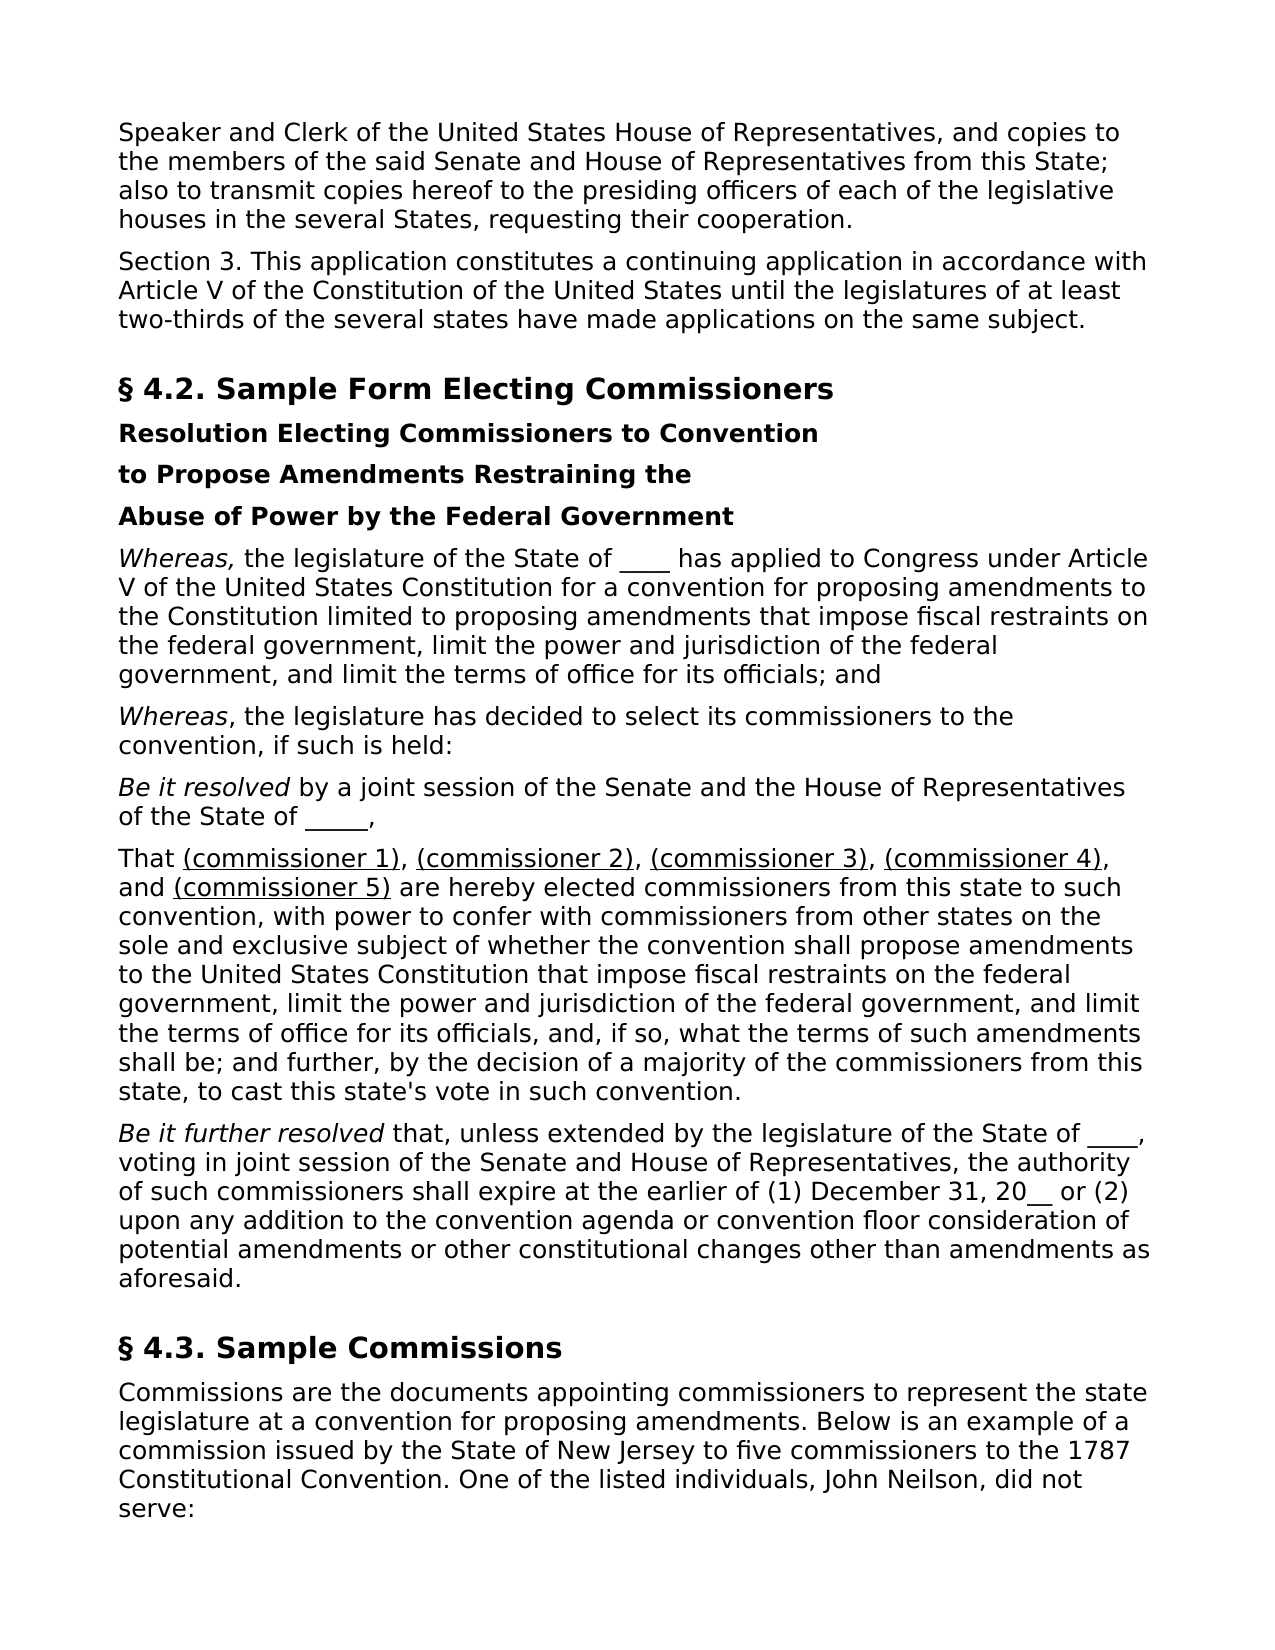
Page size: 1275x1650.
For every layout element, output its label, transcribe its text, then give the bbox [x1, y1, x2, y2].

subtitle § 4.3. Sample Commissions [118, 1331, 1157, 1365]
text Resolution Electing Commissioners to Convention [118, 419, 1157, 448]
text Whereas, the legislature has decided to select its commissioners to the convention, if such is held: [118, 702, 1157, 760]
text Be it further resolved that, unless extended by the legislature of the State of ____, voting in joint session of the Senate and House of Representatives, the authority of such commissioners shall expire at the earlier of (1) December 31, 20__ or (2) upon any addition to the convention agenda or convention floor consideration of potential amendments or other constitutional changes other than amendments as aforesaid. [118, 1119, 1157, 1294]
text Abuse of Power by the Federal Government [118, 502, 1157, 531]
text That (commissioner 1), (commissioner 2), (commissioner 3), (commissioner 4), and (commissioner 5) are hereby elected commissioners from this state to such convention, with power to confer with commissioners from other states on the sole and exclusive subject of whether the convention shall propose amendments to the United States Constitution that impose fiscal restraints on the federal government, limit the power and jurisdiction of the federal government, and limit the terms of office for its officials, and, if so, what the terms of such amendments shall be; and further, by the decision of a majority of the commissioners from this state, to cast this state's vote in such convention. [118, 844, 1157, 1106]
subtitle § 4.2. Sample Form Electing Commissioners [118, 372, 1157, 406]
text Whereas, the legislature of the State of ____ has applied to Congress under Article V of the United States Constitution for a convention for proposing amendments to the Constitution limited to proposing amendments that impose fiscal restraints on the federal government, limit the power and jurisdiction of the federal government, and limit the terms of office for its officials; and [118, 544, 1157, 689]
text Be it resolved by a joint session of the Senate and the House of Representatives of the State of _____, [118, 773, 1157, 831]
text Section 3. This application constitutes a continuing application in accordance with Article V of the Constitution of the United States until the legislatures of at least two-thirds of the several states have made applications on the same subject. [118, 247, 1157, 335]
text Commissions are the documents appointing commissioners to represent the state legislature at a convention for proposing amendments. Below is an example of a commission issued by the State of New Jersey to five commissioners to the 1787 Constitutional Convention. One of the listed individuals, John Neilson, did not serve: [118, 1378, 1157, 1523]
text Speaker and Clerk of the United States House of Representatives, and copies to the members of the said Senate and House of Representatives from this State; also to transmit copies hereof to the presiding officers of each of the legislative houses in the several States, requesting their cooperation. [118, 118, 1157, 235]
text to Propose Amendments Restraining the [118, 460, 1157, 489]
